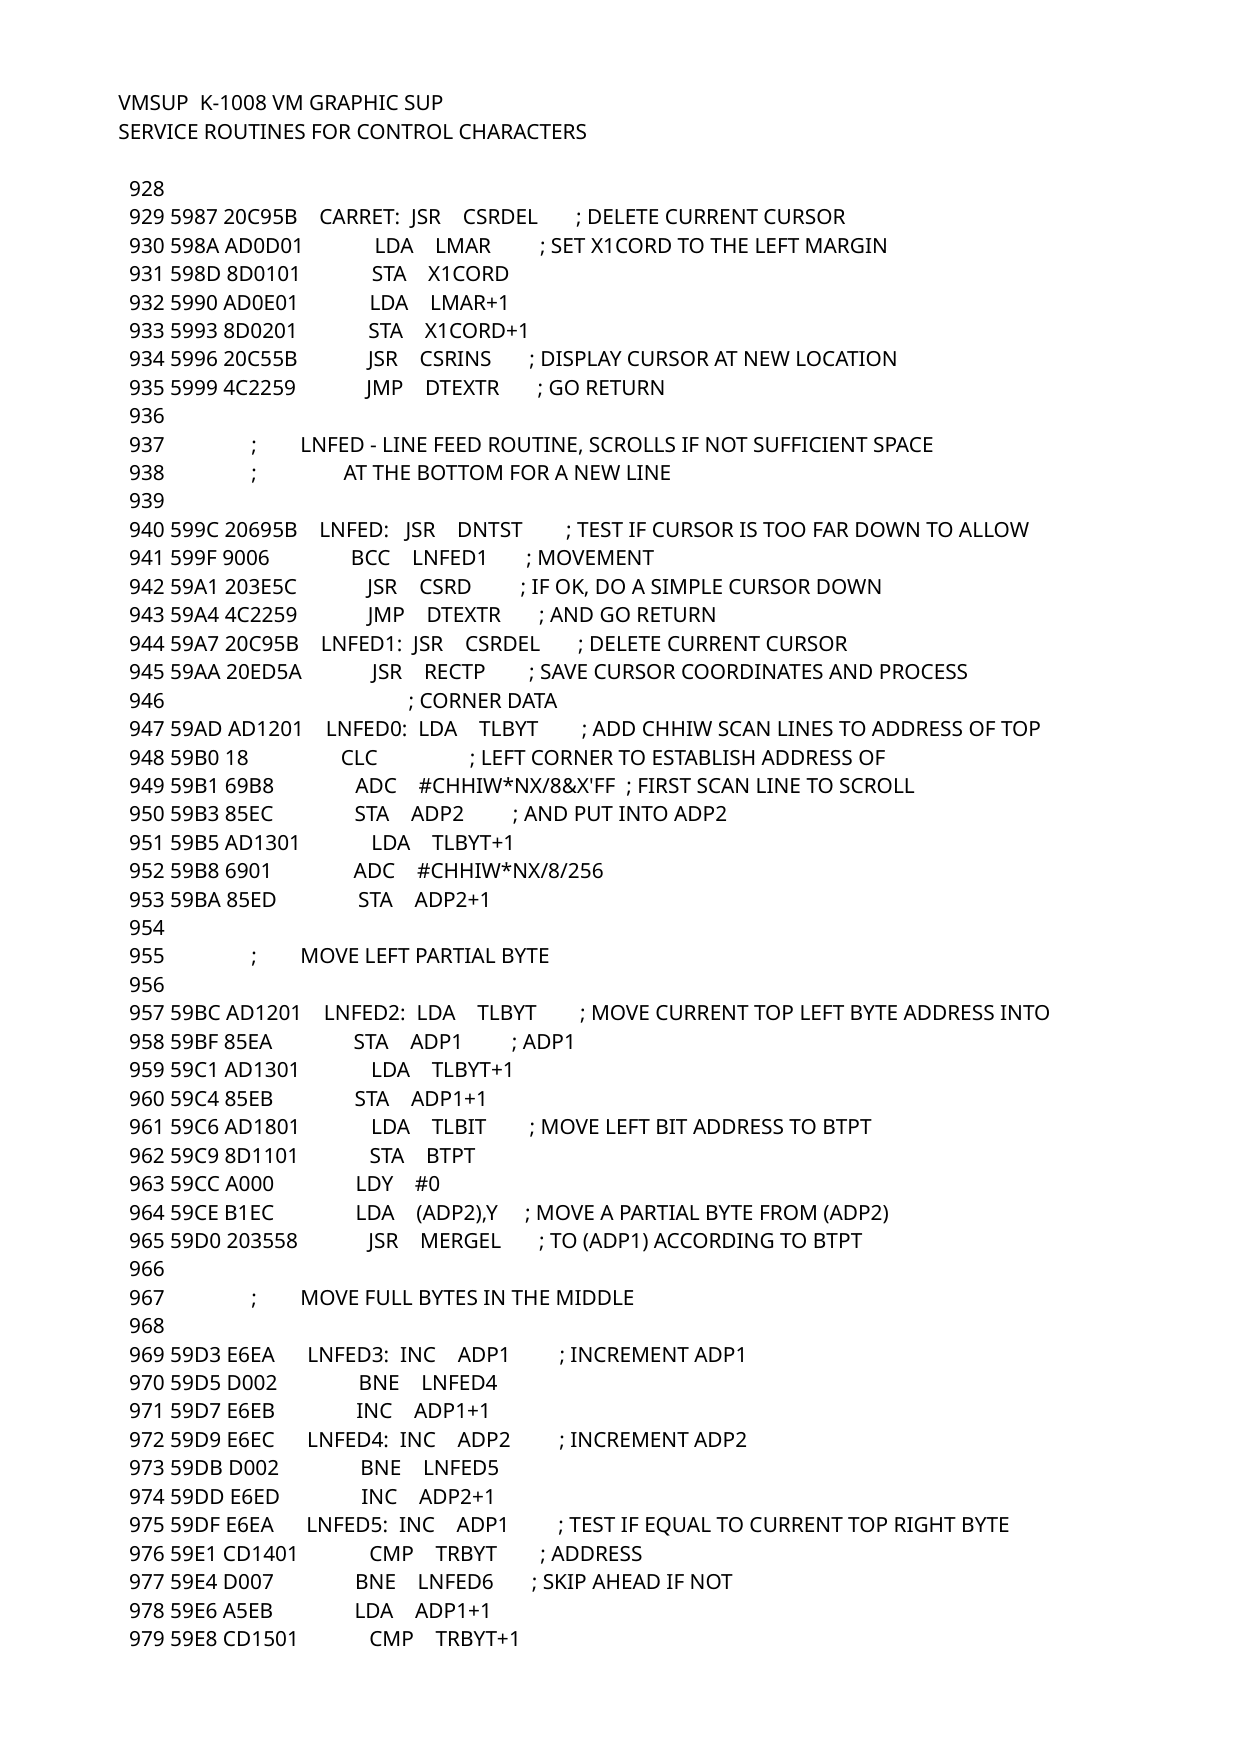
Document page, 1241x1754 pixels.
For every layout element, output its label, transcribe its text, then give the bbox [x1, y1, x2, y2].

text 966 [118, 1254, 1152, 1283]
text 942 59A1 203E5C JSR CSRD ; IF OK, DO A SIMPLE CURSOR DOWN [118, 572, 1152, 600]
text 954 [118, 913, 1152, 942]
text 958 59BF 85EA STA ADP1 ; ADP1 [118, 1027, 1152, 1055]
text 930 598A AD0D01 LDA LMAR ; SET X1CORD TO THE LEFT MARGIN [118, 231, 1152, 259]
text 952 59B8 6901 ADC #CHHIW*NX/8/256 [118, 856, 1152, 885]
text 932 5990 AD0E01 LDA LMAR+1 [118, 288, 1152, 316]
text 929 5987 20C95B CARRET: JSR CSRDEL ; DELETE CURRENT CURSOR [118, 202, 1152, 231]
text 946 ; CORNER DATA [118, 686, 1152, 714]
text SERVICE ROUTINES FOR CONTROL CHARACTERS [118, 117, 1152, 145]
text 969 59D3 E6EA LNFED3: INC ADP1 ; INCREMENT ADP1 [118, 1340, 1152, 1368]
text 928 [118, 174, 1152, 202]
text 935 5999 4C2259 JMP DTEXTR ; GO RETURN [118, 373, 1152, 401]
text 962 59C9 8D1101 STA BTPT [118, 1141, 1152, 1169]
text 957 59BC AD1201 LNFED2: LDA TLBYT ; MOVE CURRENT TOP LEFT BYTE ADDRESS INTO [118, 998, 1152, 1027]
text 975 59DF E6EA LNFED5: INC ADP1 ; TEST IF EQUAL TO CURRENT TOP RIGHT BYTE [118, 1510, 1152, 1539]
text 937 ; LNFED - LINE FEED ROUTINE, SCROLLS IF NOT SUFFICIENT SPACE [118, 430, 1152, 458]
text 950 59B3 85EC STA ADP2 ; AND PUT INTO ADP2 [118, 799, 1152, 828]
text 974 59DD E6ED INC ADP2+1 [118, 1482, 1152, 1510]
text 936 [118, 401, 1152, 430]
text 977 59E4 D007 BNE LNFED6 ; SKIP AHEAD IF NOT [118, 1567, 1152, 1596]
text 967 ; MOVE FULL BYTES IN THE MIDDLE [118, 1283, 1152, 1311]
text 968 [118, 1311, 1152, 1340]
text 965 59D0 203558 JSR MERGEL ; TO (ADP1) ACCORDING TO BTPT [118, 1226, 1152, 1254]
text 976 59E1 CD1401 CMP TRBYT ; ADDRESS [118, 1539, 1152, 1567]
text 960 59C4 85EB STA ADP1+1 [118, 1084, 1152, 1112]
text 939 [118, 487, 1152, 515]
text 933 5993 8D0201 STA X1CORD+1 [118, 316, 1152, 344]
text 949 59B1 69B8 ADC #CHHIW*NX/8&X'FF ; FIRST SCAN LINE TO SCROLL [118, 771, 1152, 799]
text 944 59A7 20C95B LNFED1: JSR CSRDEL ; DELETE CURRENT CURSOR [118, 629, 1152, 657]
text 970 59D5 D002 BNE LNFED4 [118, 1368, 1152, 1397]
text 979 59E8 CD1501 CMP TRBYT+1 [118, 1624, 1152, 1653]
text 953 59BA 85ED STA ADP2+1 [118, 885, 1152, 913]
text 945 59AA 20ED5A JSR RECTP ; SAVE CURSOR COORDINATES AND PROCESS [118, 657, 1152, 686]
text 951 59B5 AD1301 LDA TLBYT+1 [118, 828, 1152, 856]
text 948 59B0 18 CLC ; LEFT CORNER TO ESTABLISH ADDRESS OF [118, 743, 1152, 771]
text 941 599F 9006 BCC LNFED1 ; MOVEMENT [118, 543, 1152, 572]
text 963 59CC A000 LDY #0 [118, 1169, 1152, 1198]
text 971 59D7 E6EB INC ADP1+1 [118, 1397, 1152, 1425]
text 934 5996 20C55B JSR CSRINS ; DISPLAY CURSOR AT NEW LOCATION [118, 344, 1152, 373]
text 961 59C6 AD1801 LDA TLBIT ; MOVE LEFT BIT ADDRESS TO BTPT [118, 1112, 1152, 1141]
text 978 59E6 A5EB LDA ADP1+1 [118, 1596, 1152, 1624]
text 973 59DB D002 BNE LNFED5 [118, 1453, 1152, 1482]
text 972 59D9 E6EC LNFED4: INC ADP2 ; INCREMENT ADP2 [118, 1425, 1152, 1453]
text 940 599C 20695B LNFED: JSR DNTST ; TEST IF CURSOR IS TOO FAR DOWN TO ALLOW [118, 515, 1152, 543]
text 956 [118, 970, 1152, 998]
text 947 59AD AD1201 LNFED0: LDA TLBYT ; ADD CHHIW SCAN LINES TO ADDRESS OF TOP [118, 714, 1152, 743]
text 955 ; MOVE LEFT PARTIAL BYTE [118, 942, 1152, 970]
text 938 ; AT THE BOTTOM FOR A NEW LINE [118, 458, 1152, 487]
text VMSUP K-1008 VM GRAPHIC SUP [118, 88, 1152, 117]
text 943 59A4 4C2259 JMP DTEXTR ; AND GO RETURN [118, 600, 1152, 629]
text 931 598D 8D0101 STA X1CORD [118, 259, 1152, 288]
text 964 59CE B1EC LDA (ADP2),Y ; MOVE A PARTIAL BYTE FROM (ADP2) [118, 1198, 1152, 1226]
text 959 59C1 AD1301 LDA TLBYT+1 [118, 1055, 1152, 1084]
